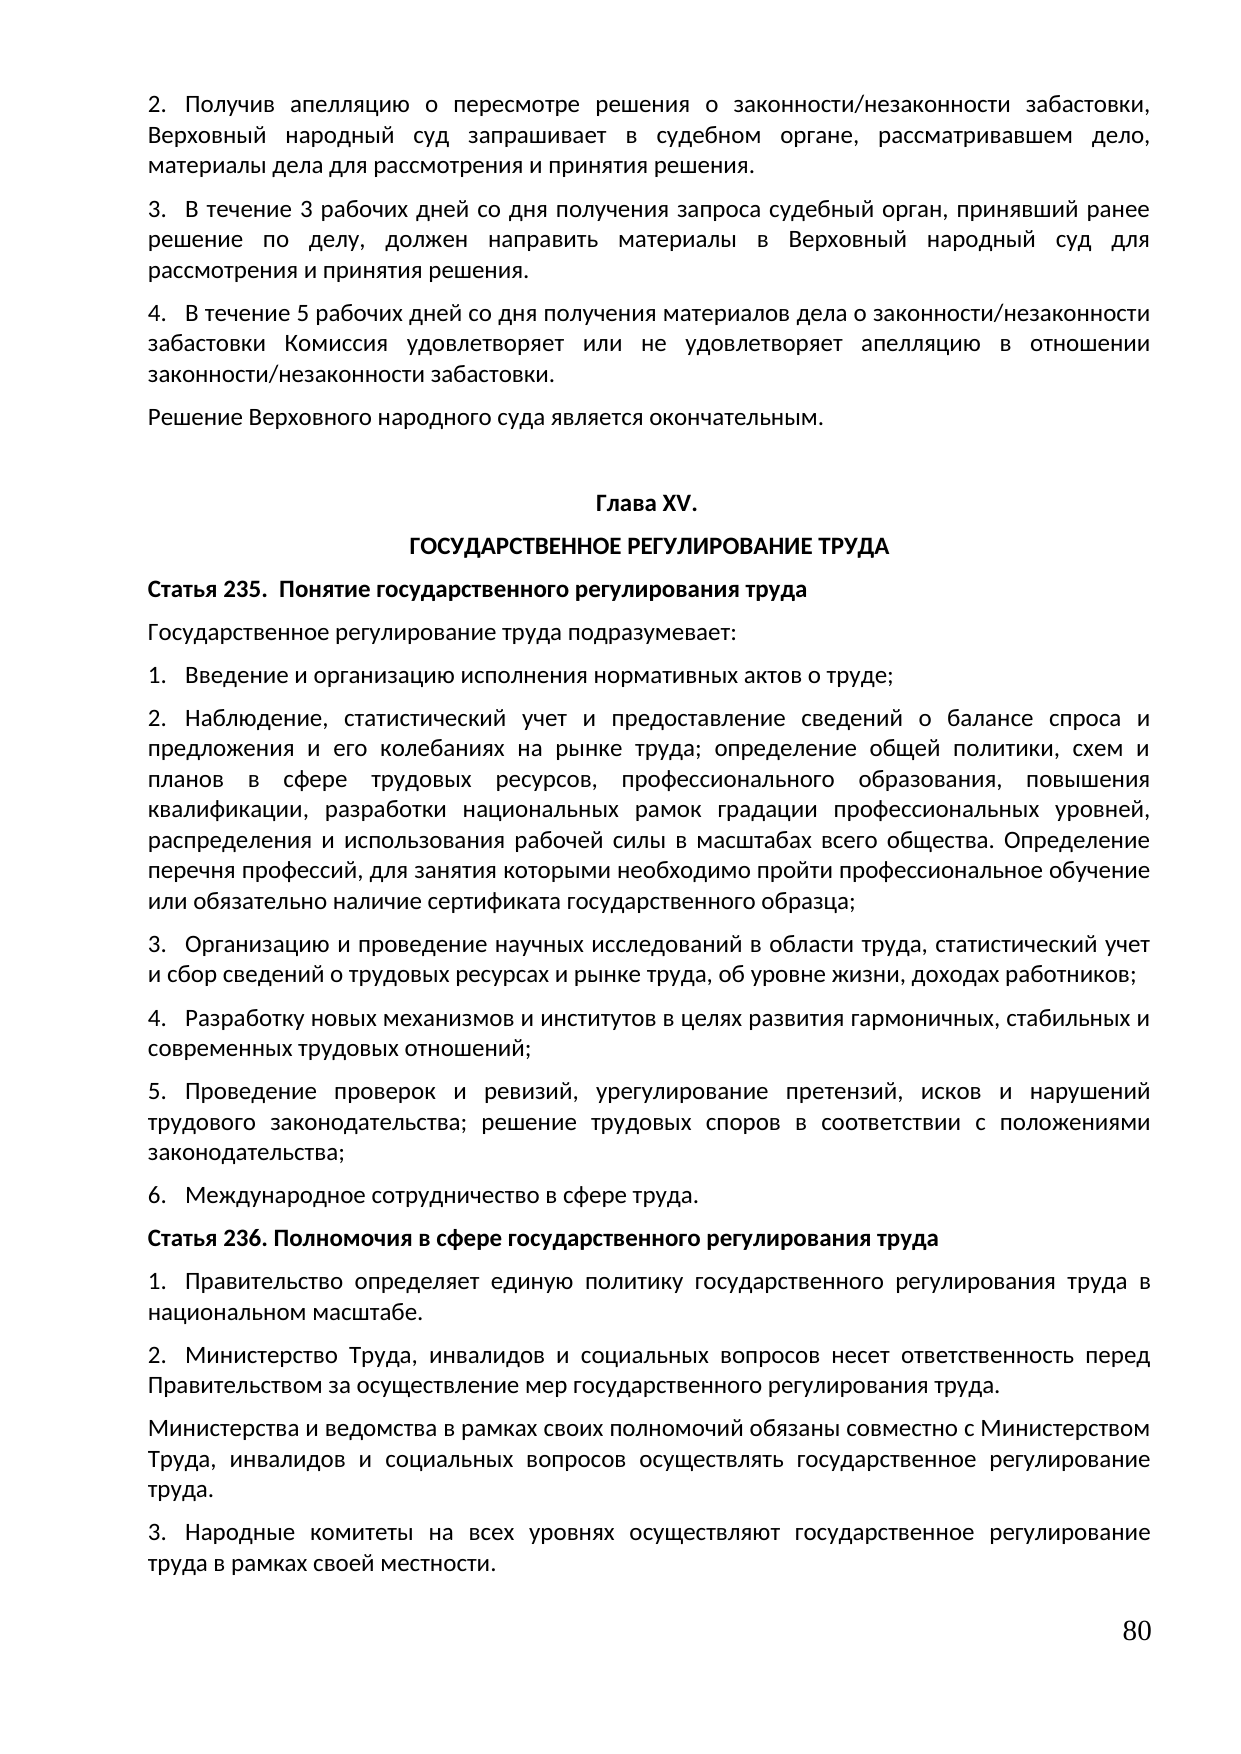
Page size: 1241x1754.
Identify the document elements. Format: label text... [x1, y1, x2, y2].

list В течение 5 рабочих дней со дня получения материалов дела о законности/незаконности забастовки Комиссия удовлетворяет или не удовлетворяет апелляцию в отношении законности/незаконности забастовки. [148, 297, 1152, 388]
text Глава XV. [148, 487, 1152, 517]
list Организацию и проведение научных исследований в области труда, статистический учет и сбор сведений о трудовых ресурсах и рынке труда, об уровне жизни, доходах работников; [148, 928, 1152, 989]
list Получив апелляцию о пересмотре решения о законности/незаконности забастовки, Верховный народный суд запрашивает в судебном органе, рассматривавшем дело, материалы дела для рассмотрения и принятия решения. [148, 89, 1152, 180]
text Государственное регулирование труда подразумевает: [148, 616, 1152, 646]
list Министерство Труда, инвалидов и социальных вопросов несет ответственность перед Правительством за осуществление мер государственного регулирования труда. [148, 1339, 1152, 1400]
text ГОСУДАРСТВЕННОЕ РЕГУЛИРОВАНИЕ ТРУДА [148, 530, 1152, 560]
text Решение Верховного народного суда является окончательным. [148, 401, 1152, 431]
list Министерства и ведомства в рамках своих полномочий обязаны совместно с Министерством Труда, инвалидов и социальных вопросов осуществлять государственное регулирование труда. [148, 1412, 1152, 1504]
list Правительство определяет единую политику государственного регулирования труда в национальном масштабе. [148, 1265, 1152, 1326]
list Введение и организацию исполнения нормативных актов о труде; [148, 659, 1152, 689]
list В течение 3 рабочих дней со дня получения запроса судебный орган, принявший ранее решение по делу, должен направить материалы в Верховный народный суд для рассмотрения и принятия решения. [148, 193, 1152, 284]
list Разработку новых механизмов и институтов в целях развития гармоничных, стабильных и современных трудовых отношений; [148, 1002, 1152, 1063]
text Статья 235. Понятие государственного регулирования труда [148, 573, 1152, 603]
list Международное сотрудничество в сфере труда. [148, 1179, 1152, 1210]
list Наблюдение, статистический учет и предоставление сведений о балансе спроса и предложения и его колебаниях на рынке труда; определение общей политики, схем и планов в сфере трудовых ресурсов, профессионального образования, повышения квалификации, разработки национальных рамок градации профессиональных уровней, распределения и использования рабочей силы в масштабах всего общества. Определение перечня профессий, для занятия которыми необходимо пройти профессиональное обучение или обязательно наличие сертификата государственного образца; [148, 702, 1152, 916]
list Народные комитеты на всех уровнях осуществляют государственное регулирование труда в рамках своей местности. [148, 1516, 1152, 1577]
text Статья 236. Полномочия в сфере государственного регулирования труда [148, 1222, 1152, 1253]
list Проведение проверок и ревизий, урегулирование претензий, исков и нарушений трудового законодательства; решение трудовых споров в соответствии с положениями законодательства; [148, 1075, 1152, 1167]
